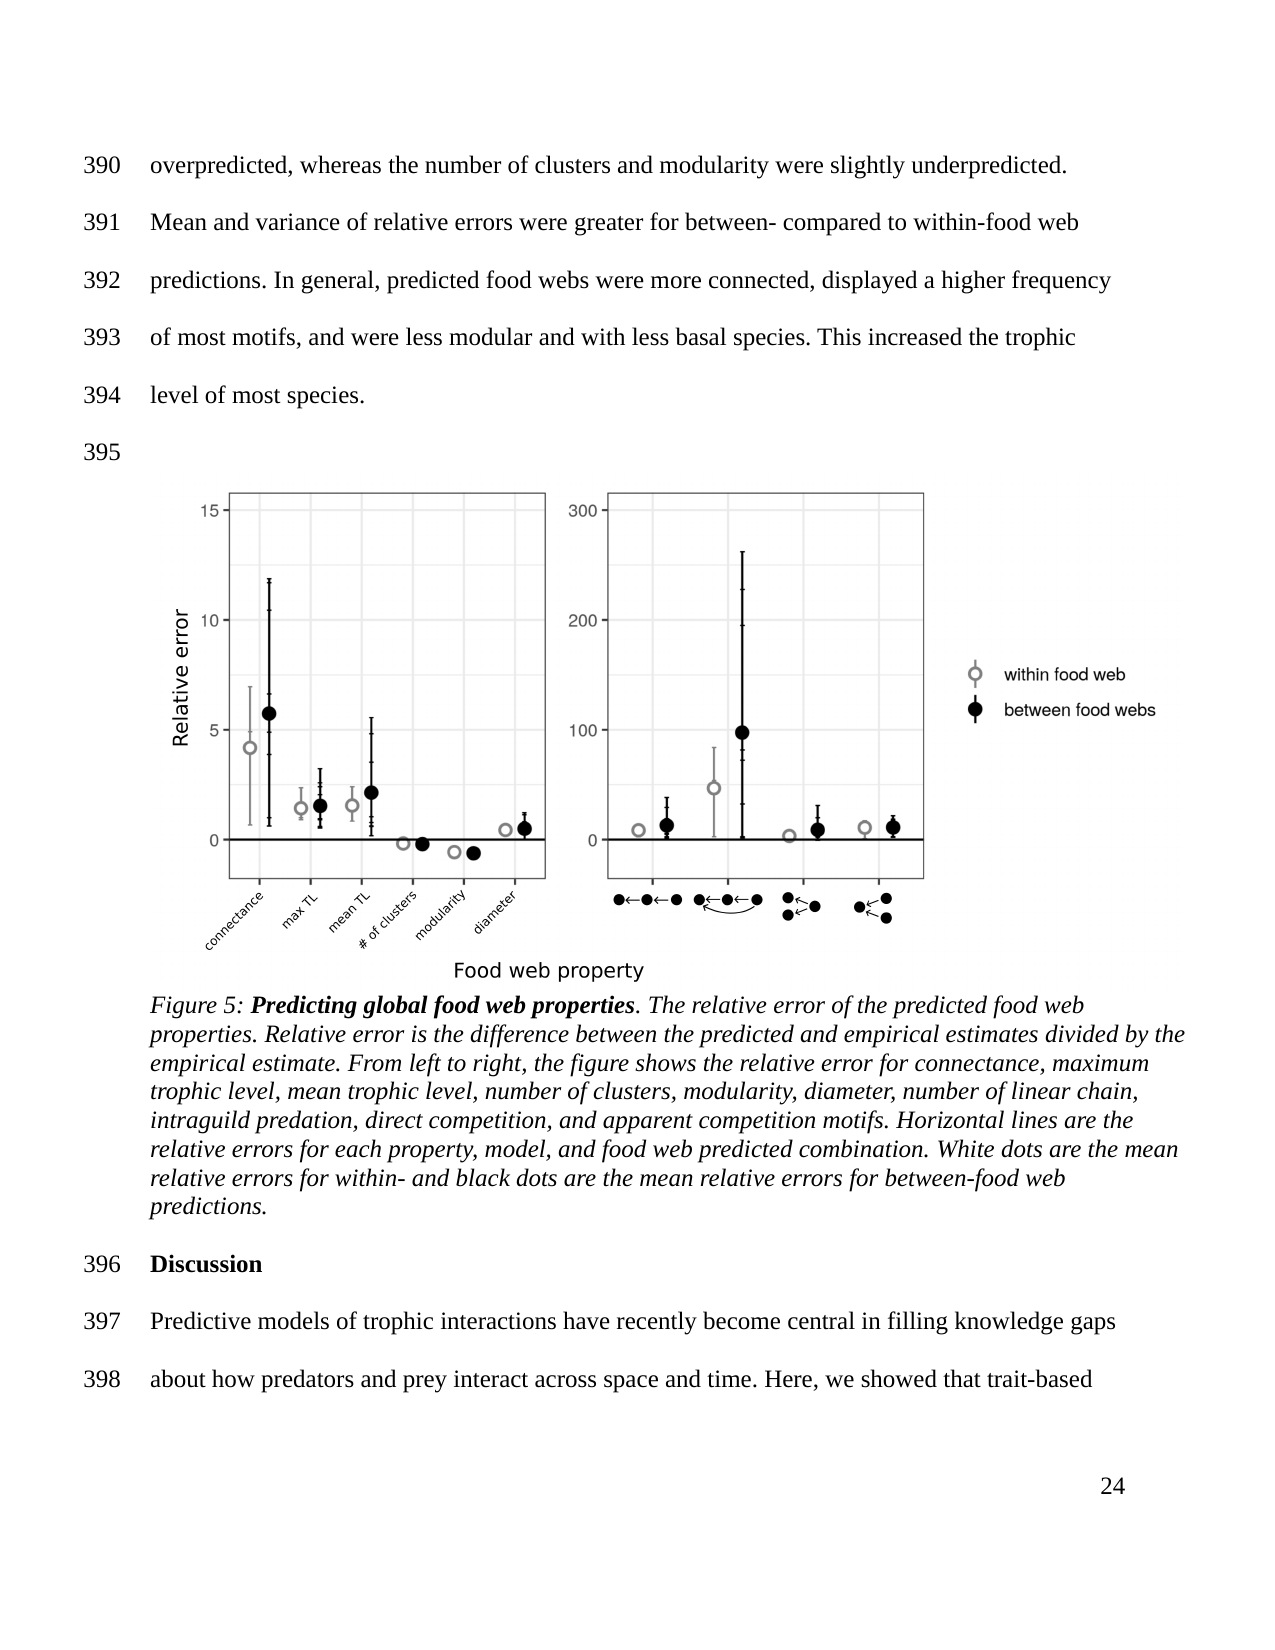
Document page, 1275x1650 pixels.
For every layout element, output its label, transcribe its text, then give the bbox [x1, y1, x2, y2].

text Predictive models of trophic interactions have recently become central in filling knowledge gaps about how predators and prey interact across space and time. Here, we showed that trait-based [150, 1306, 1125, 1393]
text Figure 5: Predicting global food web properties. The relative error of the predicted food web properties. Relative error is the difference between the predicted and empirical estimates divided by the empirical estimate. From left to right, the figure shows the relative error for connectance, maximum trophic level, mean trophic level, number of clusters, modularity, diameter, number of linear chain, intraguild predation, direct competition, and apparent competition motifs. Horizontal lines are the relative errors for each property, model, and food web predicted combination. White dots are the mean relative errors for within- and black dots are the mean relative errors for between-food web predictions. [150, 991, 1189, 1220]
text Discussion [150, 1220, 1125, 1278]
picture [150, 471, 1189, 991]
text overpredicted, whereas the number of clusters and modularity were slightly underpredicted. Mean and variance of relative errors were greater for between- compared to within-food web predictions. In general, predicted food webs were more connected, displayed a higher frequency of most motifs, and were less modular and with less basal species. This increased the trophic level of most species. [150, 150, 1125, 409]
